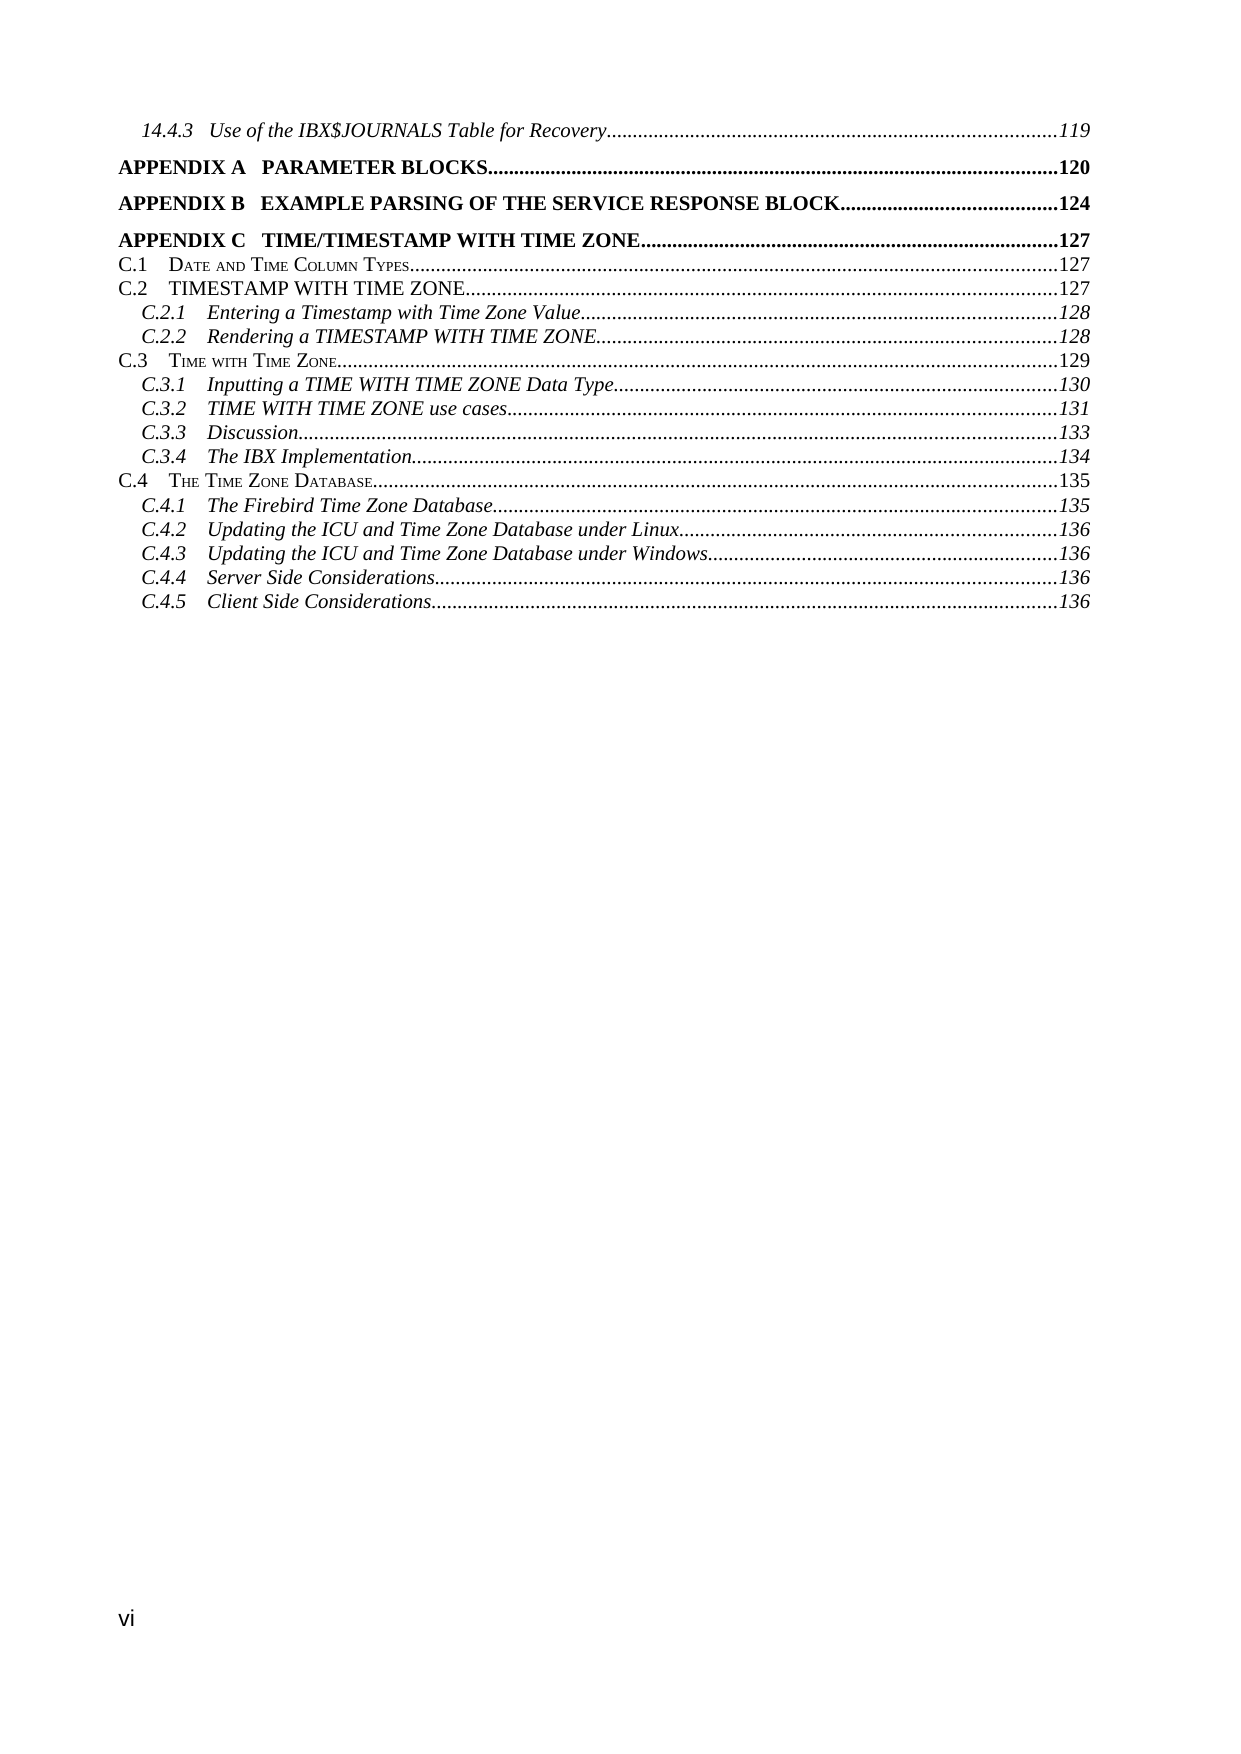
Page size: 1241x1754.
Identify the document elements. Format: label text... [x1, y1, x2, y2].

text C.3.4 The IBX Implementation 134 [141, 444, 1122, 468]
text C.3.2 TIME WITH TIME ZONE use cases 131 [141, 396, 1122, 420]
text C.3.3 Discussion 133 [141, 420, 1122, 444]
text C.4 The Time Zone Database 135 [118, 468, 1122, 492]
text C.2.2 Rendering a TIMESTAMP WITH TIME ZONE 128 [141, 324, 1122, 348]
text C.3.1 Inputting a TIME WITH TIME ZONE Data Type 130 [141, 372, 1122, 396]
text Appendix A Parameter Blocks 120 [118, 155, 1122, 179]
text 14.4.3 Use of the IBX$JOURNALS Table for Recovery 119 [141, 118, 1122, 142]
text C.4.3 Updating the ICU and Time Zone Database under Windows 136 [141, 541, 1122, 565]
text Appendix B Example Parsing of the Service Response Block 124 [118, 191, 1122, 215]
text C.1 Date and Time Column Types 127 [118, 252, 1122, 276]
text C.4.4 Server Side Considerations 136 [141, 565, 1122, 589]
text C.2.1 Entering a Timestamp with Time Zone Value 128 [141, 300, 1122, 324]
text Appendix C TIME/TIMESTAMP with TIME ZONE 127 [118, 228, 1122, 252]
text C.4.2 Updating the ICU and Time Zone Database under Linux 136 [141, 517, 1122, 541]
text C.4.1 The Firebird Time Zone Database 135 [141, 492, 1122, 517]
text C.4.5 Client Side Considerations 136 [141, 589, 1122, 613]
text C.2 TIMESTAMP WITH TIME ZONE 127 [118, 276, 1122, 300]
text C.3 Time with Time Zone 129 [118, 348, 1122, 372]
